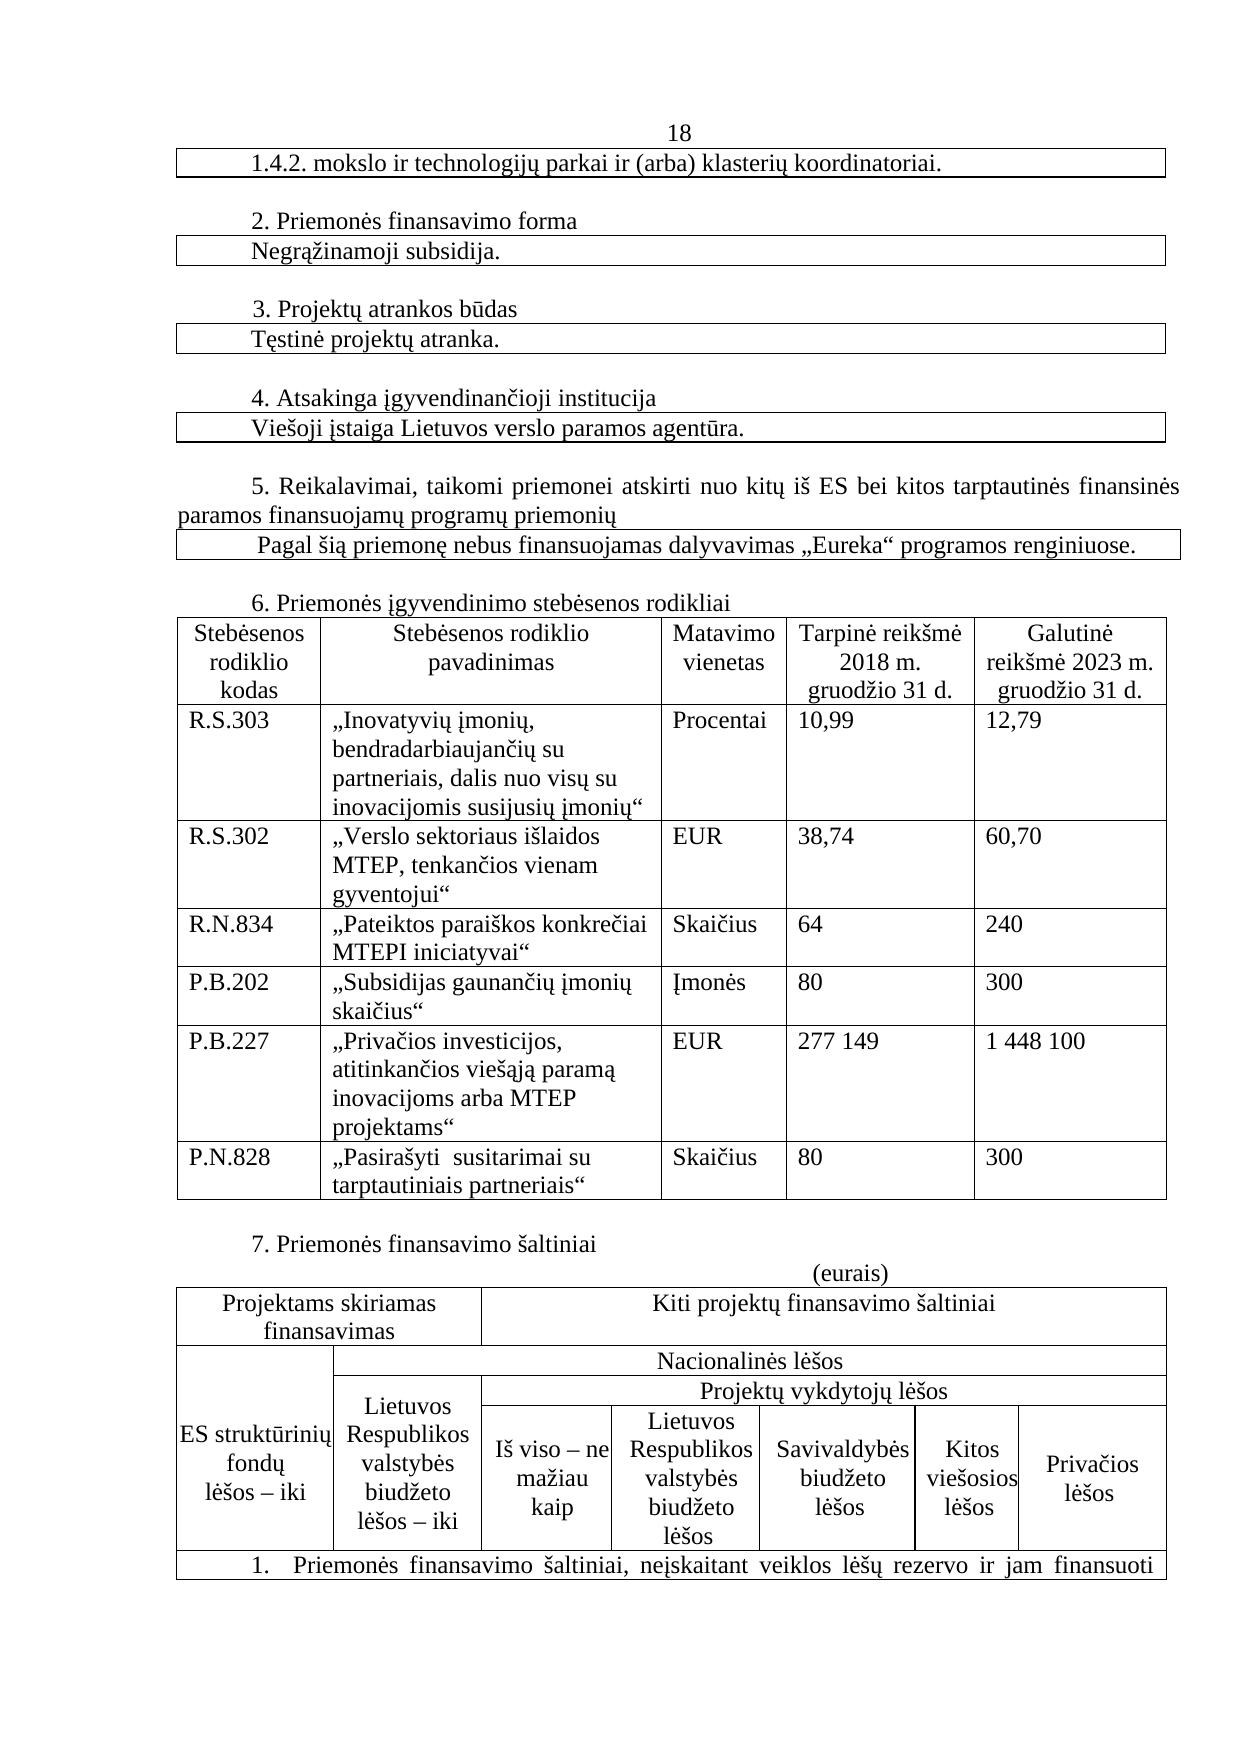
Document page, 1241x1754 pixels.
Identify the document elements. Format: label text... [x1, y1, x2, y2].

table_cell „Inovatyvių įmonių, bendradarbiaujančių su partneriais, dalis nuo visų su inovacijomis susijusių įmonių“ [321, 705, 661, 820]
table_header Stebėsenos rodiklio kodas [178, 618, 320, 704]
text 3. Projektų atrankos būdas [252, 294, 1181, 323]
table_cell 1. Priemonės finansavimo šaltiniai, neįskaitant veiklos lėšų rezervo ir jam finansuoti [177, 1551, 1166, 1579]
table_cell Kitos viešosios lėšos [916, 1406, 1018, 1549]
table_header Tarpinė reikšmė 2018 m. gruodžio 31 d. [787, 618, 974, 704]
table_cell P.N.828 [178, 1142, 320, 1199]
table_cell 10,99 [787, 705, 974, 820]
table_cell „Pasirašyti susitarimai su tarptautiniais partneriais“ [321, 1142, 661, 1199]
table_cell P.B.202 [178, 967, 320, 1025]
table_cell Skaičius [662, 1142, 786, 1199]
table_cell ES struktūrinių fondų lėšos – iki [177, 1346, 333, 1549]
table_cell 300 [975, 967, 1166, 1025]
text 6. Priemonės įgyvendinimo stebėsenos rodikliai [177, 588, 1181, 617]
text (eurais) [812, 1258, 1181, 1287]
table_cell 1.4.2. mokslo ir technologijų parkai ir (arba) klasterių koordinatoriai. [177, 149, 1165, 176]
table_header Pagal šią priemonę nebus finansuojamas dalyvavimas „Eureka“ programos renginiuose. [177, 530, 1180, 558]
table_cell Procentai [662, 705, 786, 820]
table_cell 64 [787, 909, 974, 966]
table_cell Savivaldybės biudžeto lėšos [760, 1406, 914, 1549]
table_cell Skaičius [662, 909, 786, 966]
table_cell Nacionalinės lėšos [334, 1346, 1166, 1375]
table_cell EUR [662, 1026, 786, 1141]
table_cell 1 448 100 [975, 1026, 1166, 1141]
table_cell R.S.303 [178, 705, 320, 820]
table_cell R.N.834 [178, 909, 320, 966]
table_cell Projektų vykdytojų lėšos [482, 1376, 1166, 1405]
table_cell Lietuvos Respublikos valstybės biudžeto lėšos [612, 1406, 759, 1549]
table_header Negrąžinamoji subsidija. [177, 236, 1165, 265]
table_header Matavimo vienetas [662, 618, 786, 704]
table_header Tęstinė projektų atranka. [177, 324, 1165, 353]
table_header Viešoji įstaiga Lietuvos verslo paramos agentūra. [177, 413, 1165, 441]
table_cell Privačios lėšos [1019, 1406, 1166, 1549]
table_cell Įmonės [662, 967, 786, 1025]
table_cell 80 [787, 967, 974, 1025]
table_cell 277 149 [787, 1026, 974, 1141]
table_cell 300 [975, 1142, 1166, 1199]
table_header Galutinė reikšmė 2023 m. gruodžio 31 d. [975, 618, 1166, 704]
text 7. Priemonės finansavimo šaltiniai [177, 1229, 1181, 1258]
text 5. Reikalavimai, taikomi priemonei atskirti nuo kitų iš ES bei kitos tarptautinės finansinės paramos finansuojamų programų priemonių [177, 471, 1181, 529]
table_cell Iš viso – ne mažiau kaip [482, 1406, 611, 1549]
table_header Stebėsenos rodiklio pavadinimas [321, 618, 661, 704]
table_cell „Pateiktos paraiškos konkrečiai MTEPI iniciatyvai“ [321, 909, 661, 966]
table_cell „Subsidijas gaunančių įmonių skaičius“ [321, 967, 661, 1025]
table_cell 12,79 [975, 705, 1166, 820]
table_cell R.S.302 [178, 821, 320, 908]
table_cell 80 [787, 1142, 974, 1199]
table_cell P.B.227 [178, 1026, 320, 1141]
table_cell 240 [975, 909, 1166, 966]
table_header Kiti projektų finansavimo šaltiniai [482, 1288, 1166, 1345]
table_cell 60,70 [975, 821, 1166, 908]
text 2. Priemonės finansavimo forma [251, 206, 1181, 235]
table_cell „Verslo sektoriaus išlaidos MTEP, tenkančios vienam gyventojui“ [321, 821, 661, 908]
table_cell Lietuvos Respublikos valstybės biudžeto lėšos – iki [334, 1376, 481, 1549]
text 4. Atsakinga įgyvendinančioji institucija [177, 383, 1181, 412]
table_cell 38,74 [787, 821, 974, 908]
table_cell „Privačios investicijos, atitinkančios viešąją paramą inovacijoms arba MTEP projektams“ [321, 1026, 661, 1141]
table_header Projektams skiriamas finansavimas [177, 1288, 481, 1345]
table_cell EUR [662, 821, 786, 908]
